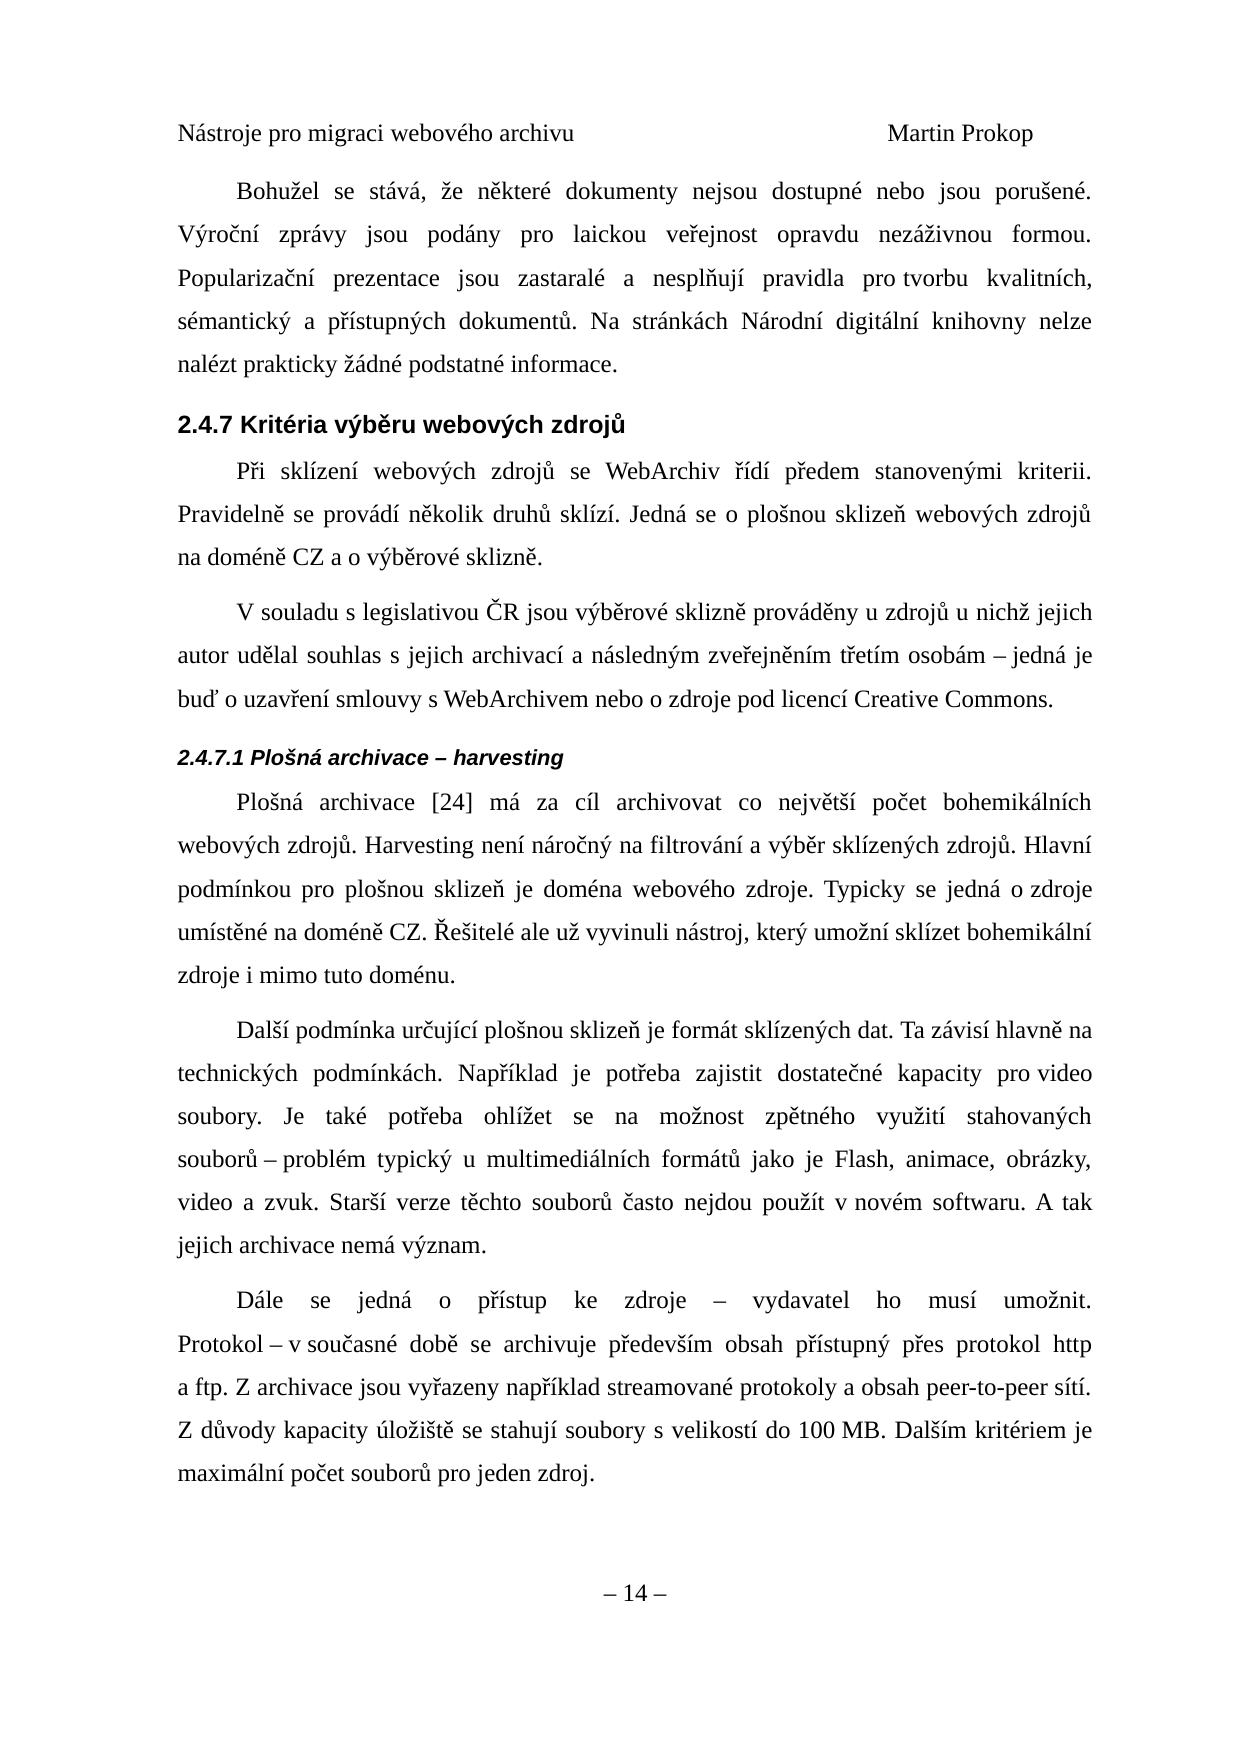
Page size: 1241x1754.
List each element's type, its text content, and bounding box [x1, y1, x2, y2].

text Další podmínka určující plošnou sklizeň je formát sklízených dat. Ta závisí hlavně na technických podmínkách. Například je potřeba zajistit dostatečné kapacity pro video soubory. Je také potřeba ohlížet se na možnost zpětného využití stahovaných souborů – problém typický u multimediálních formátů jako je Flash, animace, obrázky, video a zvuk. Starší verze těchto souborů často nejdou použít v novém softwaru. A tak jejich archivace nemá význam. [177, 1015, 1093, 1259]
text Bohužel se stává, že některé dokumenty nejsou dostupné nebo jsou porušené. Výroční zprávy jsou podány pro laickou veřejnost opravdu nezáživnou formou. Popularizační prezentace jsou zastaralé a nesplňují pravidla pro tvorbu kvalitních, sémantický a přístupných dokumentů. Na stránkách Národní digitální knihovny nelze nalézt prakticky žádné podstatné informace. [177, 176, 1093, 378]
text Při sklízení webových zdrojů se WebArchiv řídí předem stanovenými kriterii. Pravidelně se provádí několik druhů sklízí. Jedná se o plošnou sklizeň webových zdrojů na doméně CZ a o výběrové sklizně. [177, 456, 1093, 571]
subtitle 2.4.7 Kritéria výběru webových zdrojů [177, 410, 1093, 438]
text Plošná archivace [24] má za cíl archivovat co největší počet bohemikálních webových zdrojů. Harvesting není náročný na filtrování a výběr sklízených zdrojů. Hlavní podmínkou pro plošnou sklizeň je doména webového zdroje. Typicky se jedná o zdroje umístěné na doméně CZ. Řešitelé ale už vyvinuli nástroj, který umožní sklízet bohemikální zdroje i mimo tuto doménu. [177, 787, 1093, 989]
subtitle 2.4.7.1 Plošná archivace – harvesting [177, 744, 1093, 770]
text Dále se jedná o přístup ke zdroje – vydavatel ho musí umožnit. Protokol – v současné době se archivuje především obsah přístupný přes protokol http a ftp. Z archivace jsou vyřazeny například streamované protokoly a obsah peer-to-peer sítí. Z důvody kapacity úložiště se stahují soubory s velikostí do 100 MB. Dalším kritériem je maximální počet souborů pro jeden zdroj. [177, 1286, 1093, 1487]
text V souladu s legislativou ČR jsou výběrové sklizně prováděny u zdrojů u nichž jejich autor udělal souhlas s jejich archivací a následným zveřejněním třetím osobám – jedná je buď o uzavření smlouvy s WebArchivem nebo o zdroje pod licencí Creative Commons. [177, 597, 1093, 712]
